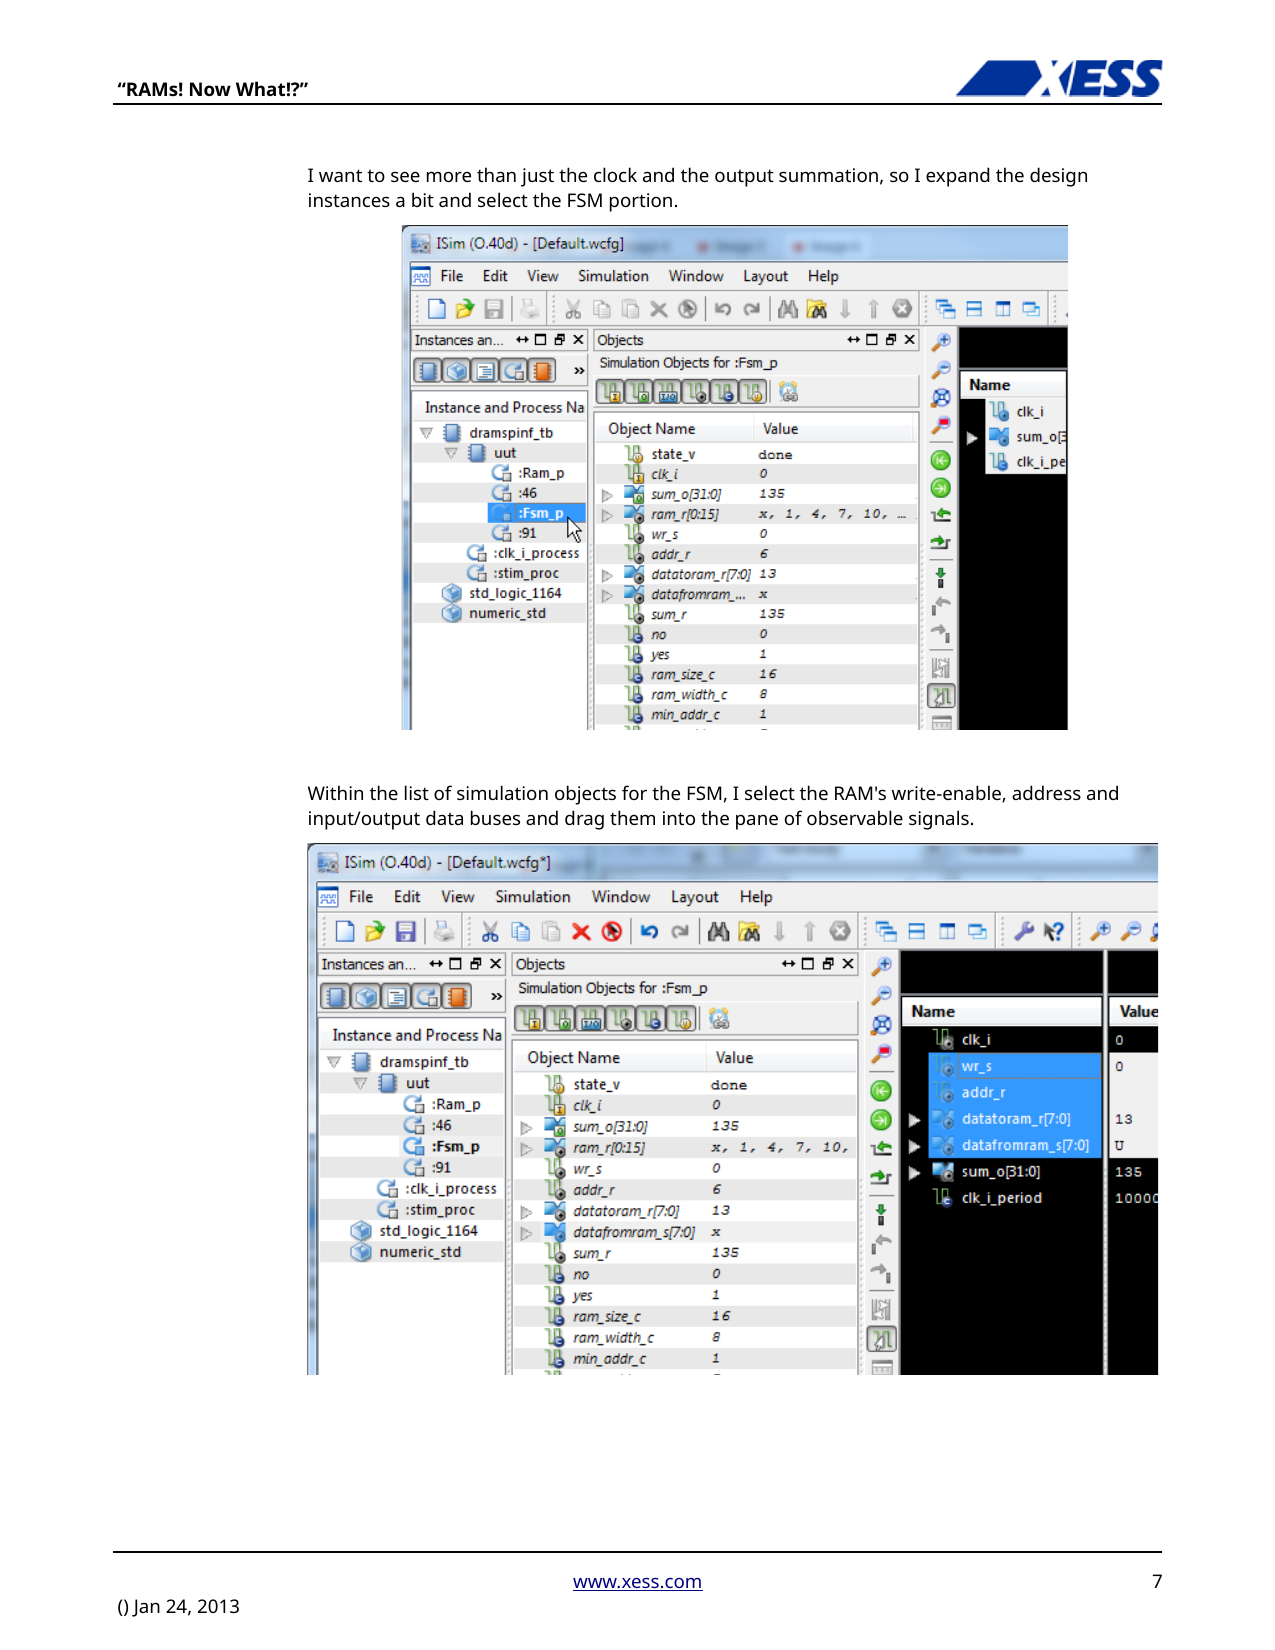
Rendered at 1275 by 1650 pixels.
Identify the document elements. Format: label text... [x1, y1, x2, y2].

picture [955, 60, 1163, 97]
picture [307, 843, 1159, 1375]
text Within the list of simulation objects for the FSM, I select the RAM's write-enable, address and input/output data buses and drag them into the pane of observable signals. [307, 780, 1162, 831]
text I want to see more than just the clock and the output summation, so I expand the design instances a bit and select the FSM portion. [307, 162, 1162, 213]
